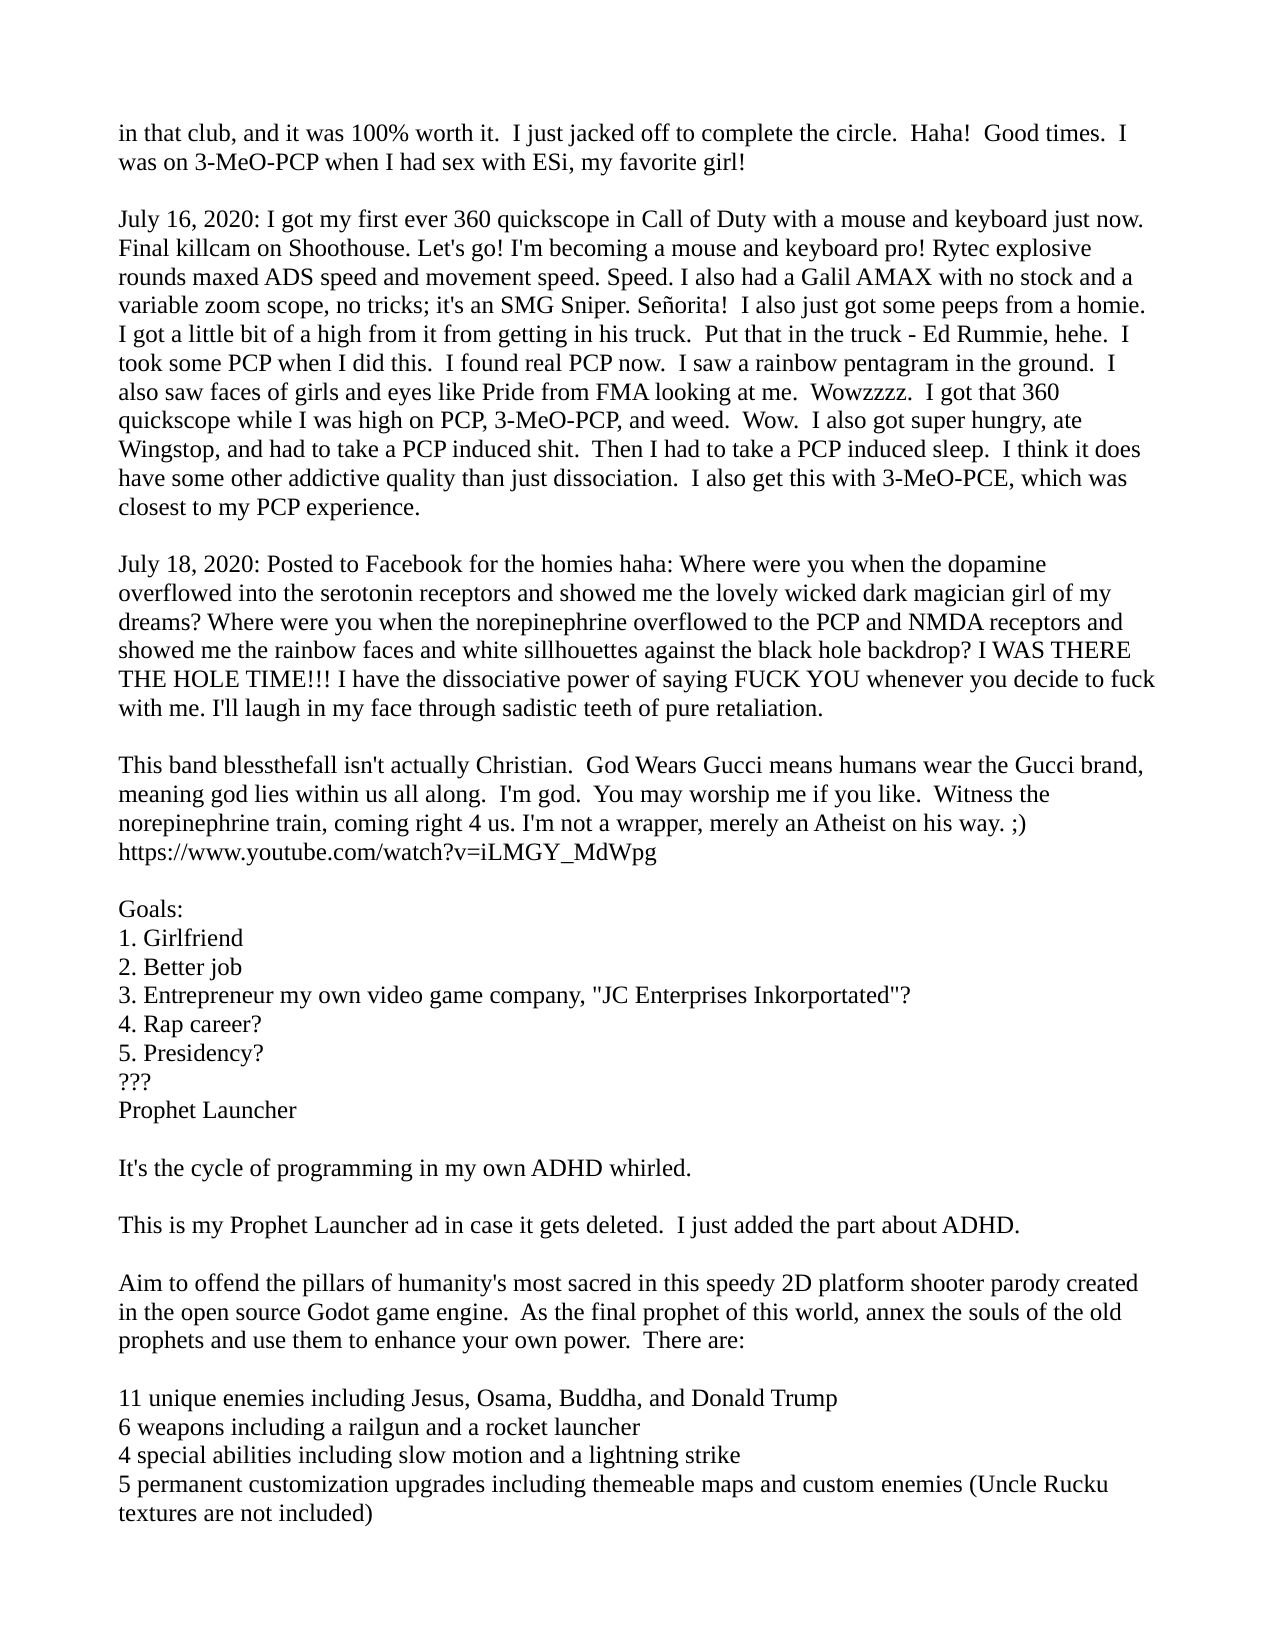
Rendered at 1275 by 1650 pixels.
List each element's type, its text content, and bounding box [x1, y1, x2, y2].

text 5 permanent customization upgrades including themeable maps and custom enemies (Uncle Rucku textures are not included) [118, 1469, 1157, 1527]
text Goals: [118, 894, 1157, 923]
text 2. Better job [118, 952, 1157, 981]
text It's the cycle of programming in my own ADHD whirled. 🤩 [118, 1153, 1157, 1182]
text July 16, 2020: I got my first ever 360 quickscope in Call of Duty with a mouse and keyboard just now. Final killcam on Shoothouse. Let's go! I'm becoming a mouse and keyboard pro! Rytec explosive rounds maxed ADS speed and movement speed. Speed. I also had a Galil AMAX with no stock and a variable zoom scope, no tricks; it's an SMG Sniper. Señorita! I also just got some peeps from a homie. I got a little bit of a high from it from getting in his truck. Put that in the truck - Ed Rummie, hehe. I took some PCP when I did this. I found real PCP now. I saw a rainbow pentagram in the ground. I also saw faces of girls and eyes like Pride from FMA looking at me. Wowzzzz. I got that 360 quickscope while I was high on PCP, 3-MeO-PCP, and weed. Wow. I also got super hungry, ate Wingstop, and had to take a PCP induced shit. Then I had to take a PCP induced sleep. I think it does have some other addictive quality than just dissociation. I also get this with 3-MeO-PCE, which was closest to my PCP experience. [118, 204, 1157, 521]
text 6 weapons including a railgun and a rocket launcher [118, 1412, 1157, 1441]
text ??? [118, 1067, 1157, 1096]
text 3. Entrepreneur my own video game company, "JC Enterprises Inkorportated"? [118, 981, 1157, 1009]
text 11 unique enemies including Jesus, Osama, Buddha, and Donald Trump [118, 1383, 1157, 1412]
text This is my Prophet Launcher ad in case it gets deleted. I just added the part about ADHD. [118, 1211, 1157, 1239]
text in that club, and it was 100% worth it. I just jacked off to complete the circle. Haha! Good times. I was on 3-MeO-PCP when I had sex with ESi, my favorite girl! [118, 118, 1157, 176]
text Prophet Launcher [118, 1096, 1157, 1124]
text July 18, 2020: Posted to Facebook for the homies haha: Where were you when the dopamine overflowed into the serotonin receptors and showed me the lovely wicked dark magician girl of my dreams? Where were you when the norepinephrine overflowed to the PCP and NMDA receptors and showed me the rainbow faces and white sillhouettes against the black hole backdrop? I WAS THERE THE HOLE TIME!!! I have the dissociative power of saying FUCK YOU whenever you decide to fuck with me. I'll laugh in my face through sadistic teeth of pure retaliation. [118, 549, 1157, 722]
text 1. Girlfriend [118, 923, 1157, 952]
text 4 special abilities including slow motion and a lightning strike [118, 1441, 1157, 1469]
text 4. Rap career? [118, 1009, 1157, 1038]
text https://www.youtube.com/watch?v=iLMGY_MdWpg [118, 837, 1157, 866]
text Aim to offend the pillars of humanity's most sacred in this speedy 2D platform shooter parody created in the open source Godot game engine. As the final prophet of this world, annex the souls of the old prophets and use them to enhance your own power. There are: [118, 1268, 1157, 1354]
text 5. Presidency? [118, 1038, 1157, 1067]
text This band blessthefall isn't actually Christian. God Wears Gucci means humans wear the Gucci brand, meaning god lies within us all along. I'm god. You may worship me if you like. Witness the norepinephrine train, coming right 4 us. I'm not a wrapper, merely an Atheist on his way. ;) [118, 751, 1157, 837]
